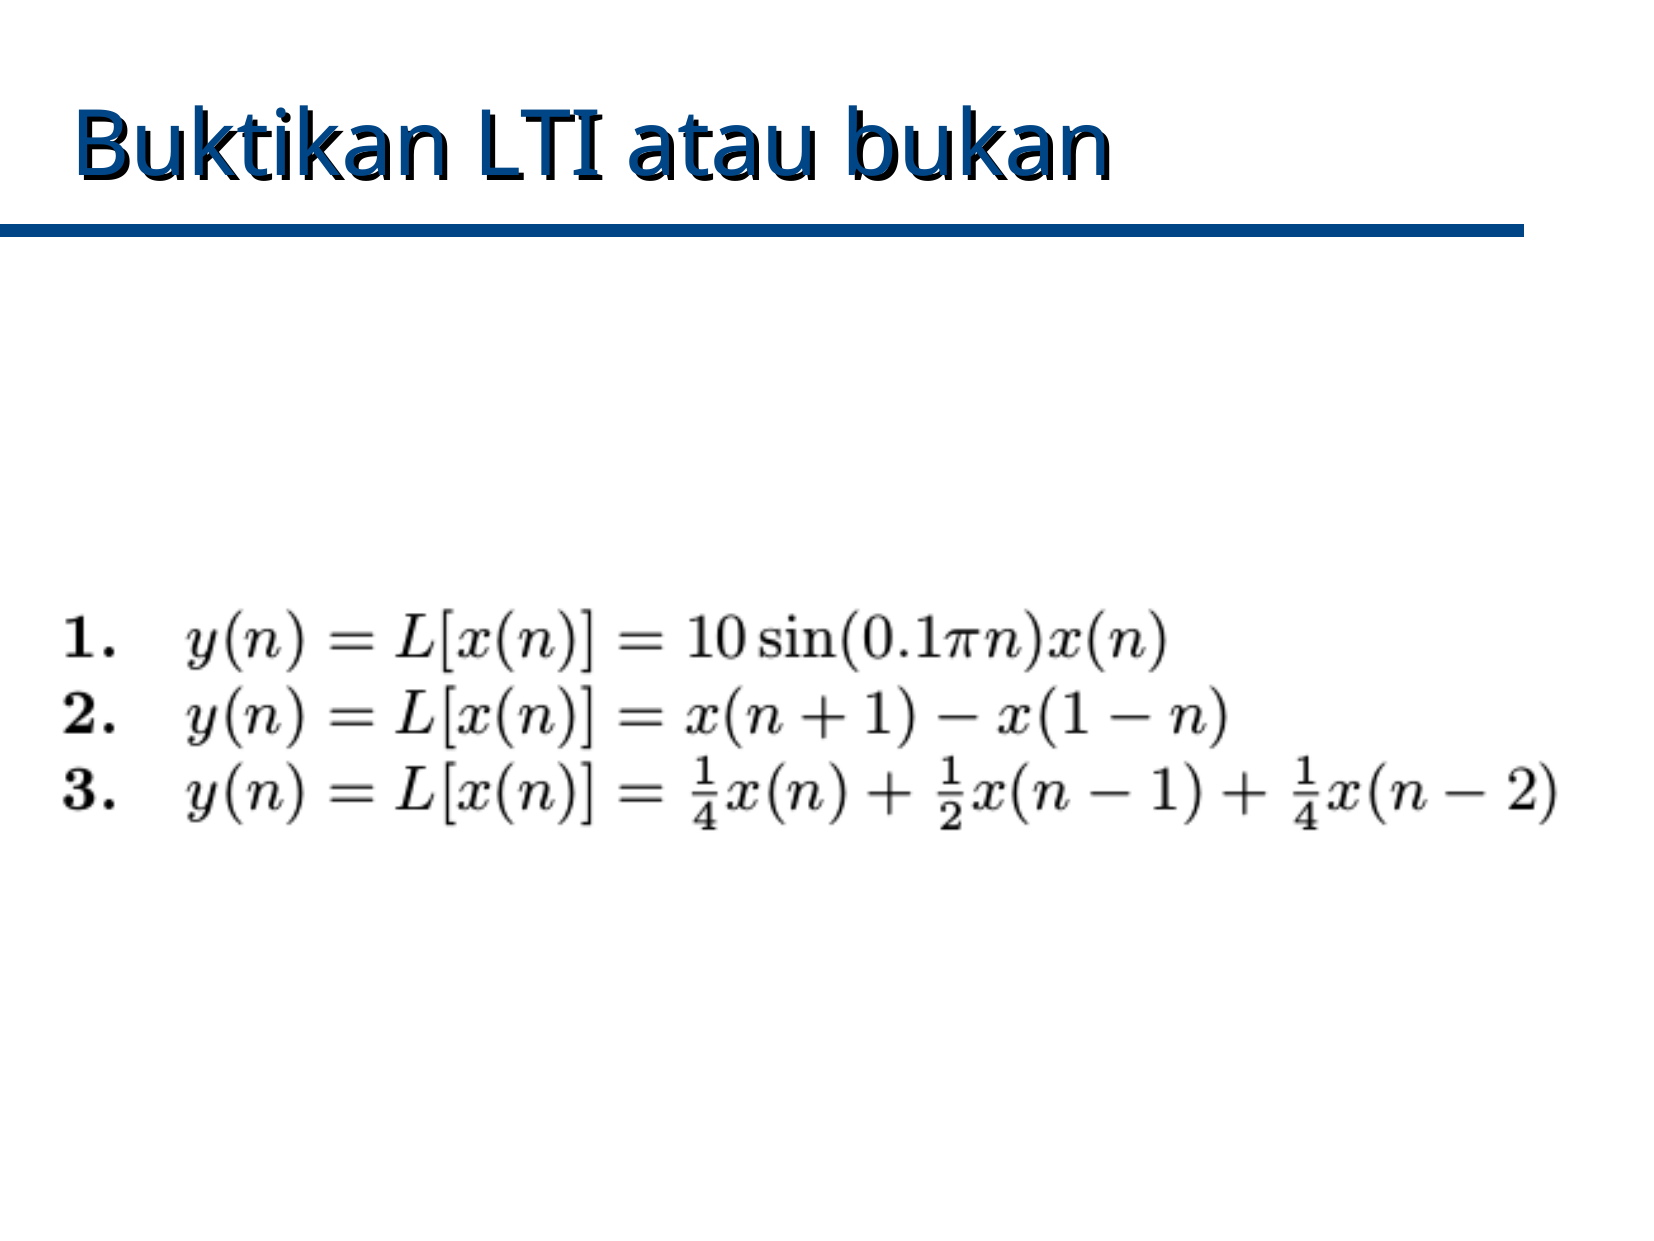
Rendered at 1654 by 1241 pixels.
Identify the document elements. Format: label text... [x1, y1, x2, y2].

subtitle Buktikan LTI atau bukan [70, 83, 1276, 197]
text_box [0, 224, 1524, 237]
picture [26, 579, 1654, 866]
